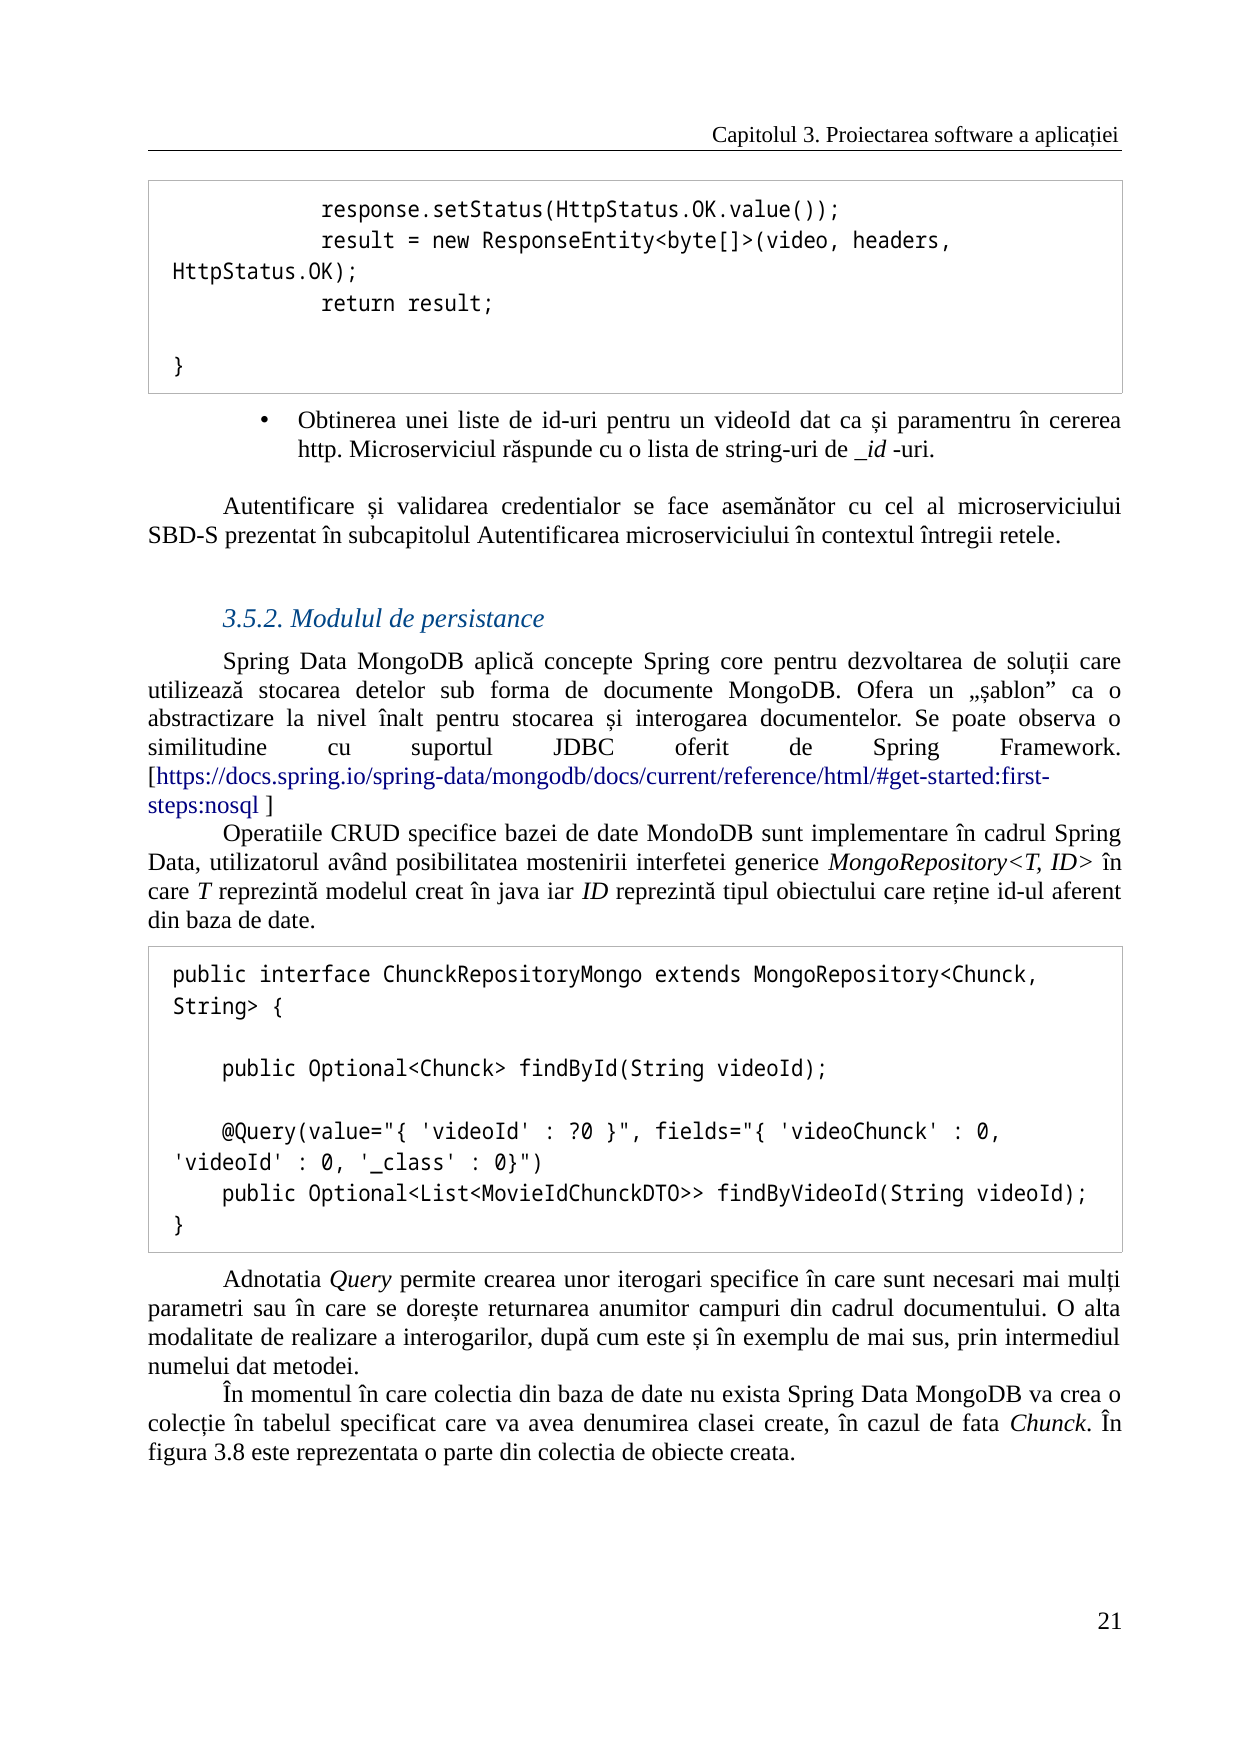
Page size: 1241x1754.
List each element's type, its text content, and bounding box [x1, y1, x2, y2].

text public interface ChunckRepositoryMongo extends MongoRepository<Chunck, String> { [149, 947, 1122, 1021]
list Obtinerea unei liste de id-uri pentru un videoId dat ca și paramentru în cererea http. Microserviciul răspunde cu o lista de string-uri de _id -uri. [260, 405, 1122, 463]
text response.setStatus(HttpStatus.OK.value()); [149, 181, 1122, 211]
text } [149, 1196, 1122, 1252]
text result = new ResponseEntity<byte[]>(video, headers, HttpStatus.OK); [149, 211, 1122, 274]
text Operatiile CRUD specifice bazei de date MondoDB sunt implementare în cadrul Spring Data, utilizatorul având posibilitatea mostenirii interfetei generice MongoRepository<T, ID> în care T reprezintă modelul creat în java iar ID reprezintă tipul obiectului care reține id-ul aferent din baza de date. [148, 818, 1122, 933]
text Autentificare și validarea credentialor se face asemănător cu cel al microserviciului SBD-S prezentat în subcapitolul Autentificarea microserviciului în contextul întregii retele. [148, 491, 1122, 549]
text } [149, 336, 1122, 393]
text return result; [149, 274, 1122, 318]
text public Optional<Chunck> findById(String videoId); [149, 1039, 1122, 1083]
text Adnotatia Query permite crearea unor iterogari specifice în care sunt necesari mai mulți parametri sau în care se dorește returnarea anumitor campuri din cadrul documentului. O alta modalitate de realizare a interogarilor, după cum este și în exemplu de mai sus, prin intermediul numelui dat metodei. [148, 1264, 1122, 1379]
text În momentul în care colectia din baza de date nu exista Spring Data MongoDB va crea o colecție în tabelul specificat care va avea denumirea clasei create, în cazul de fata Chunck. În figura 3.8 este reprezentata o parte din colectia de obiecte creata. [148, 1379, 1122, 1466]
text Spring Data MongoDB aplică concepte Spring core pentru dezvoltarea de soluții care utilizează stocarea detelor sub forma de documente MongoDB. Ofera un „șablon” ca o abstractizare la nivel înalt pentru stocarea și interogarea documentelor. Se poate observa o similitudine cu suportul JDBC oferit de Spring Framework. [https://docs.spring.io/spring-data/mongodb/docs/current/reference/html/#get-started:first-steps:nosql ] [148, 646, 1122, 818]
text public Optional<List<MovieIdChunckDTO>> findByVideoId(String videoId); [149, 1164, 1122, 1196]
subtitle Modulul de persistance [223, 602, 1122, 633]
text @Query(value="{ 'videoId' : ?0 }", fields="{ 'videoChunck' : 0, 'videoId' : 0, '_class' : 0}") [149, 1102, 1122, 1164]
